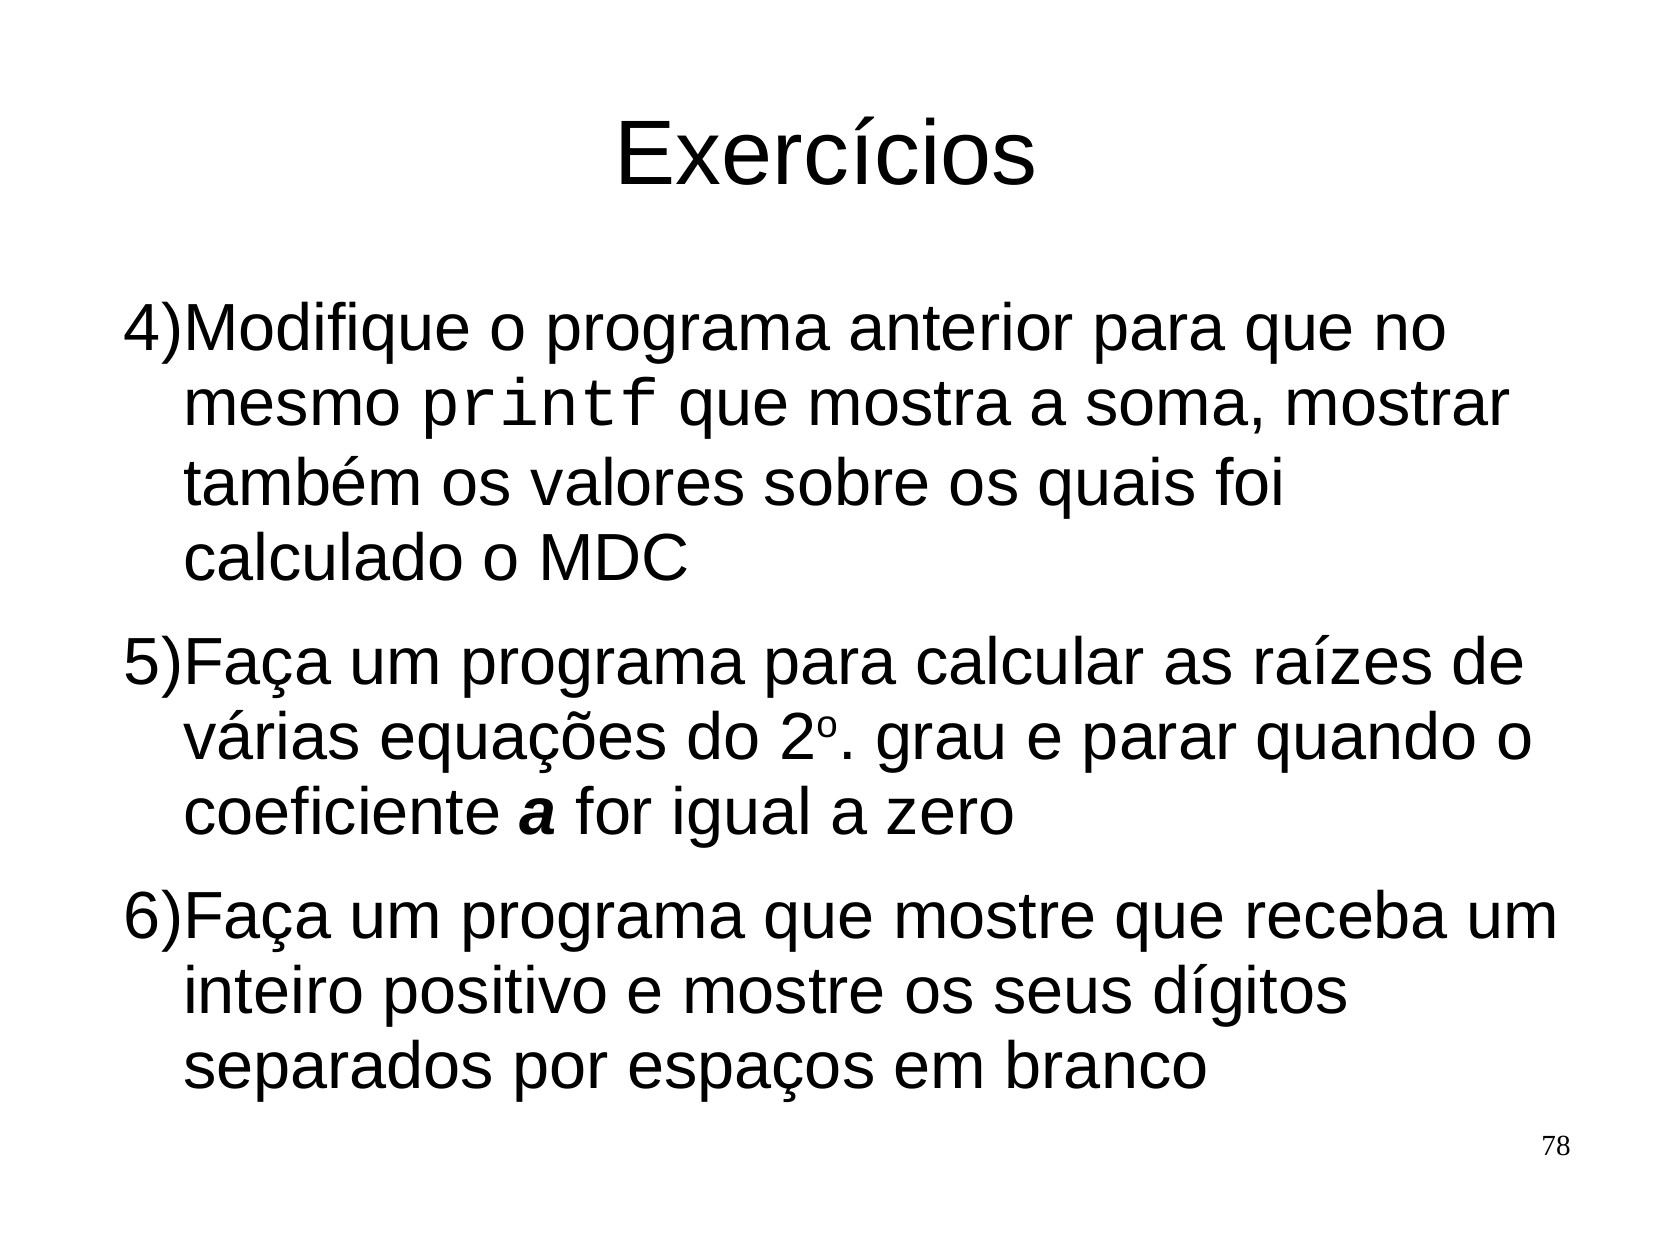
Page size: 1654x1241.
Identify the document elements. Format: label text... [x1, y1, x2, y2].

list Modifique o programa anterior para que no mesmo printf que mostra a soma, mostrar também os valores sobre os quais foi calculado o MDC Faça um programa para calcular as raízes de várias equações do 2o. grau e parar quando o coeficiente a for igual a zero Faça um programa que mostre que receba um inteiro positivo e mostre os seus dígitos separados por espaços em branco [82, 290, 1571, 1134]
title Exercícios [82, 49, 1571, 257]
